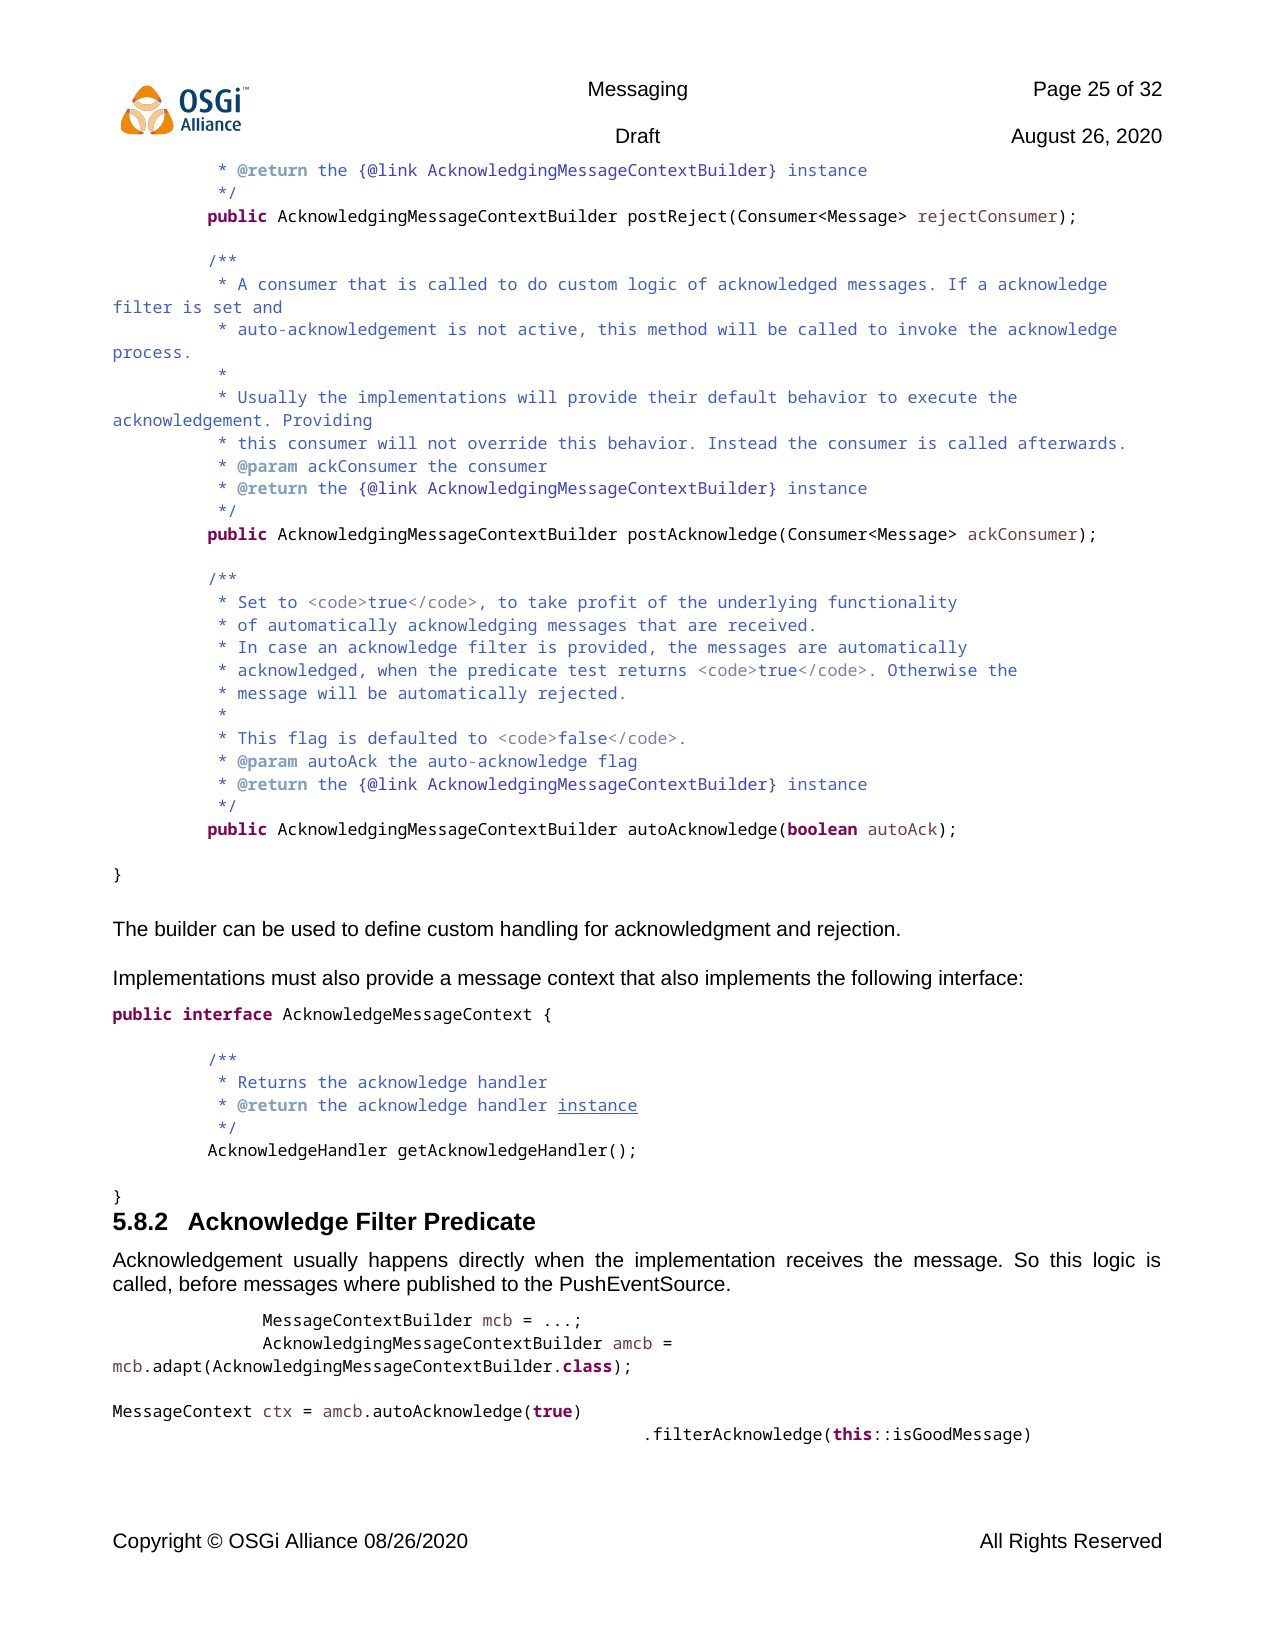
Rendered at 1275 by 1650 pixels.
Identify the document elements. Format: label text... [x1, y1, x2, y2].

text /** [112, 250, 1162, 272]
text */ [112, 499, 1162, 522]
text * auto-acknowledgement is not active, this method will be called to invoke the acknowledge process. [112, 318, 1162, 363]
text * [112, 363, 1162, 386]
text */ [112, 795, 1162, 817]
text * acknowledged, when the predicate test returns <code>true</code>. Otherwise the [112, 658, 1162, 681]
text * Usually the implementations will provide their default behavior to execute the acknowledgement. Providing [112, 386, 1162, 431]
text MessageContextBuilder mcb = ...; [112, 1309, 1162, 1331]
text AcknowledgeHandler getAcknowledgeHandler(); [112, 1139, 1162, 1162]
text MessageContext ctx = amcb.autoAcknowledge(true) [112, 1399, 1162, 1422]
text AcknowledgingMessageContextBuilder amcb = mcb.adapt(AcknowledgingMessageContextBuilder.class); [112, 1331, 1162, 1377]
text .filterAcknowledge(this::isGoodMessage) [112, 1422, 1162, 1445]
text * @return the {@link AcknowledgingMessageContextBuilder} instance [112, 477, 1162, 499]
text * @return the {@link AcknowledgingMessageContextBuilder} instance [112, 159, 1162, 182]
text * of automatically acknowledging messages that are received. [112, 613, 1162, 636]
text public AcknowledgingMessageContextBuilder postAcknowledge(Consumer<Message> ackConsumer); [112, 522, 1162, 545]
text /** [112, 1048, 1162, 1071]
text * A consumer that is called to do custom logic of acknowledged messages. If a acknowledge filter is set and [112, 272, 1162, 318]
text public AcknowledgingMessageContextBuilder autoAcknowledge(boolean autoAck); [112, 817, 1162, 840]
text * Returns the acknowledge handler [112, 1071, 1162, 1093]
text * message will be automatically rejected. [112, 681, 1162, 704]
text * @param ackConsumer the consumer [112, 454, 1162, 477]
text */ [112, 1116, 1162, 1139]
text * This flag is defaulted to <code>false</code>. [112, 727, 1162, 749]
text Implementations must also provide a message context that also implements the following interface: [112, 966, 1162, 990]
text public AcknowledgingMessageContextBuilder postReject(Consumer<Message> rejectConsumer); [112, 204, 1162, 227]
text * @return the acknowledge handler instance [112, 1093, 1162, 1116]
text * Set to <code>true</code>, to take profit of the underlying functionality [112, 590, 1162, 613]
text } [112, 1184, 1162, 1207]
text public interface AcknowledgeMessageContext { [112, 1003, 1162, 1025]
text Acknowledgement usually happens directly when the implementation receives the message. So this logic is called, before messages where published to the PushEventSource. [112, 1248, 1162, 1296]
subtitle Acknowledge Filter Predicate [112, 1207, 1162, 1236]
text * this consumer will not override this behavior. Instead the consumer is called afterwards. [112, 431, 1162, 454]
text * @return the {@link AcknowledgingMessageContextBuilder} instance [112, 772, 1162, 795]
text * [112, 704, 1162, 727]
text * In case an acknowledge filter is provided, the messages are automatically [112, 636, 1162, 658]
text /** [112, 568, 1162, 590]
text */ [112, 182, 1162, 204]
text } [112, 863, 1162, 886]
picture [113, 78, 257, 142]
text * @param autoAck the auto-acknowledge flag [112, 749, 1162, 772]
text The builder can be used to define custom handling for acknowledgment and rejection. [112, 917, 1162, 941]
